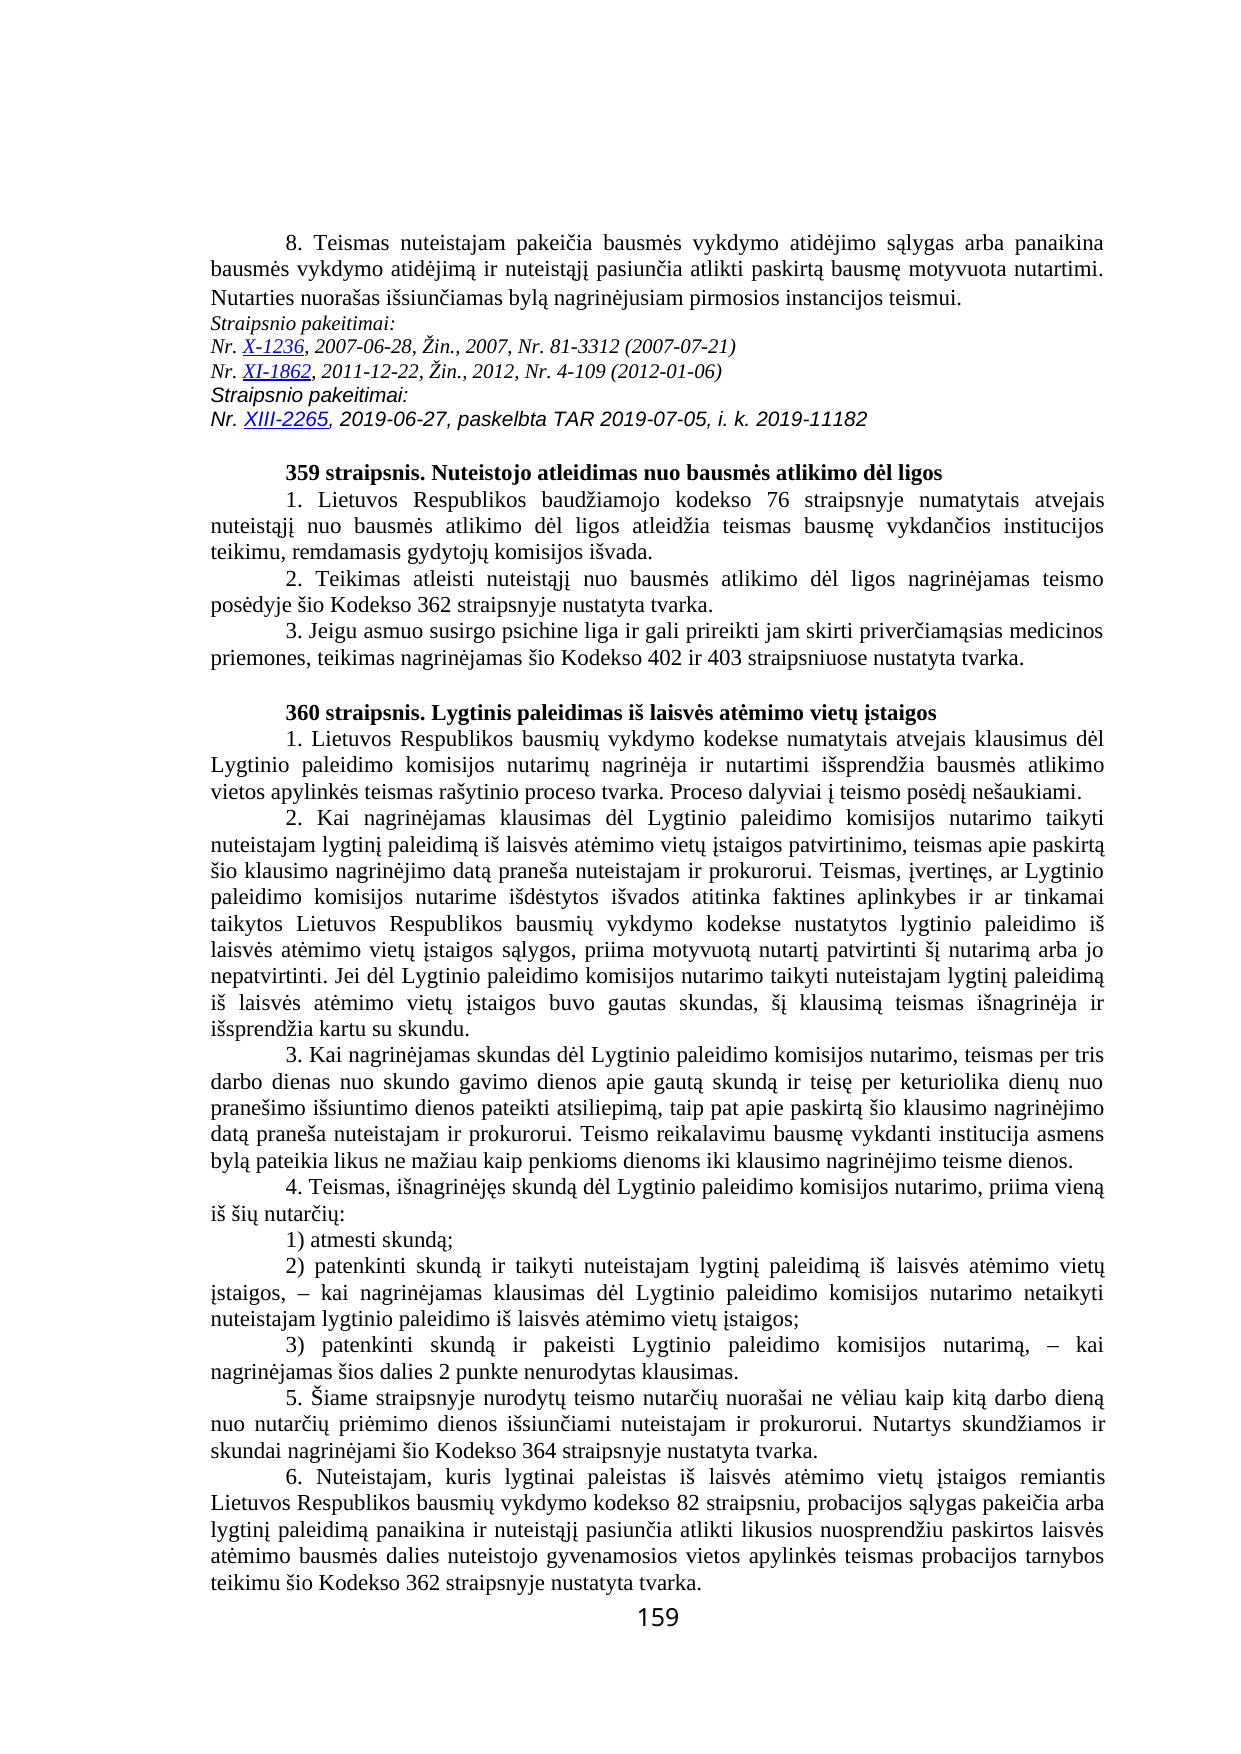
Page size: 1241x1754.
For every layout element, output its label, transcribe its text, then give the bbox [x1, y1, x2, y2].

text Nr. XI-1862, 2011-12-22, Žin., 2012, Nr. 4-109 (2012-01-06) [210, 358, 1105, 383]
text 3) patenkinti skundą ir pakeisti Lygtinio paleidimo komisijos nutarimą, – kai nagrinėjamas šios dalies 2 punkte nenurodytas klausimas. [210, 1331, 1105, 1384]
text 8. Teismas nuteistajam pakeičia bausmės vykdymo atidėjimo sąlygas arba panaikina bausmės vykdymo atidėjimą ir nuteistąjį pasiunčia atlikti paskirtą bausmę motyvuota nutartimi. Nutarties nuorašas išsiunčiamas bylą nagrinėjusiam pirmosios instancijos teismui. [210, 229, 1105, 310]
text 2) patenkinti skundą ir taikyti nuteistajam lygtinį paleidimą iš laisvės atėmimo vietų įstaigos, – kai nagrinėjamas klausimas dėl Lygtinio paleidimo komisijos nutarimo netaikyti nuteistajam lygtinio paleidimo iš laisvės atėmimo vietų įstaigos; [210, 1252, 1105, 1331]
text 1. Lietuvos Respublikos bausmių vykdymo kodekse numatytais atvejais klausimus dėl Lygtinio paleidimo komisijos nutarimų nagrinėja ir nutartimi išsprendžia bausmės atlikimo vietos apylinkės teismas rašytinio proceso tvarka. Proceso dalyviai į teismo posėdį nešaukiami. [210, 725, 1105, 804]
text 4. Teismas, išnagrinėjęs skundą dėl Lygtinio paleidimo komisijos nutarimo, priima vieną iš šių nutarčių: [210, 1173, 1105, 1226]
text 360 straipsnis. Lygtinis paleidimas iš laisvės atėmimo vietų įstaigos [210, 699, 1105, 725]
text Nr. XIII-2265, 2019-06-27, paskelbta TAR 2019-07-05, i. k. 2019-11182 [210, 407, 1105, 431]
text 1. Lietuvos Respublikos baudžiamojo kodekso 76 straipsnyje numatytais atvejais nuteistąjį nuo bausmės atlikimo dėl ligos atleidžia teismas bausmę vykdančios institucijos teikimu, remdamasis gydytojų komisijos išvada. [210, 486, 1105, 565]
text 359 straipsnis. Nuteistojo atleidimas nuo bausmės atlikimo dėl ligos [210, 459, 1105, 486]
text 3. Kai nagrinėjamas skundas dėl Lygtinio paleidimo komisijos nutarimo, teismas per tris darbo dienas nuo skundo gavimo dienos apie gautą skundą ir teisę per keturiolika dienų nuo pranešimo išsiuntimo dienos pateikti atsiliepimą, taip pat apie paskirtą šio klausimo nagrinėjimo datą praneša nuteistajam ir prokurorui. Teismo reikalavimu bausmę vykdanti institucija asmens bylą pateikia likus ne mažiau kaip penkioms dienoms iki klausimo nagrinėjimo teisme dienos. [210, 1041, 1105, 1173]
text 5. Šiame straipsnyje nurodytų teismo nutarčių nuorašai ne vėliau kaip kitą darbo dieną nuo nutarčių priėmimo dienos išsiunčiami nuteistajam ir prokurorui. Nutartys skundžiamos ir skundai nagrinėjami šio Kodekso 364 straipsnyje nustatyta tvarka. [210, 1384, 1105, 1463]
text 6. Nuteistajam, kuris lygtinai paleistas iš laisvės atėmimo vietų įstaigos remiantis Lietuvos Respublikos bausmių vykdymo kodekso 82 straipsniu, probacijos sąlygas pakeičia arba lygtinį paleidimą panaikina ir nuteistąjį pasiunčia atlikti likusios nuosprendžiu paskirtos laisvės atėmimo bausmės dalies nuteistojo gyvenamosios vietos apylinkės teismas probacijos tarnybos teikimu šio Kodekso 362 straipsnyje nustatyta tvarka. [210, 1463, 1105, 1595]
text Straipsnio pakeitimai: [210, 310, 1105, 334]
text 2. Kai nagrinėjamas klausimas dėl Lygtinio paleidimo komisijos nutarimo taikyti nuteistajam lygtinį paleidimą iš laisvės atėmimo vietų įstaigos patvirtinimo, teismas apie paskirtą šio klausimo nagrinėjimo datą praneša nuteistajam ir prokurorui. Teismas, įvertinęs, ar Lygtinio paleidimo komisijos nutarime išdėstytos išvados atitinka faktines aplinkybes ir ar tinkamai taikytos Lietuvos Respublikos bausmių vykdymo kodekse nustatytos lygtinio paleidimo iš laisvės atėmimo vietų įstaigos sąlygos, priima motyvuotą nutartį patvirtinti šį nutarimą arba jo nepatvirtinti. Jei dėl Lygtinio paleidimo komisijos nutarimo taikyti nuteistajam lygtinį paleidimą iš laisvės atėmimo vietų įstaigos buvo gautas skundas, šį klausimą teismas išnagrinėja ir išsprendžia kartu su skundu. [210, 804, 1105, 1041]
text Straipsnio pakeitimai: [210, 383, 1105, 407]
text 2. Teikimas atleisti nuteistąjį nuo bausmės atlikimo dėl ligos nagrinėjamas teismo posėdyje šio Kodekso 362 straipsnyje nustatyta tvarka. [210, 565, 1105, 617]
text 3. Jeigu asmuo susirgo psichine liga ir gali prireikti jam skirti priverčiamąsias medicinos priemones, teikimas nagrinėjamas šio Kodekso 402 ir 403 straipsniuose nustatyta tvarka. [210, 617, 1105, 670]
text Nr. X-1236, 2007-06-28, Žin., 2007, Nr. 81-3312 (2007-07-21) [210, 334, 1105, 358]
text 1) atmesti skundą; [210, 1226, 1105, 1252]
